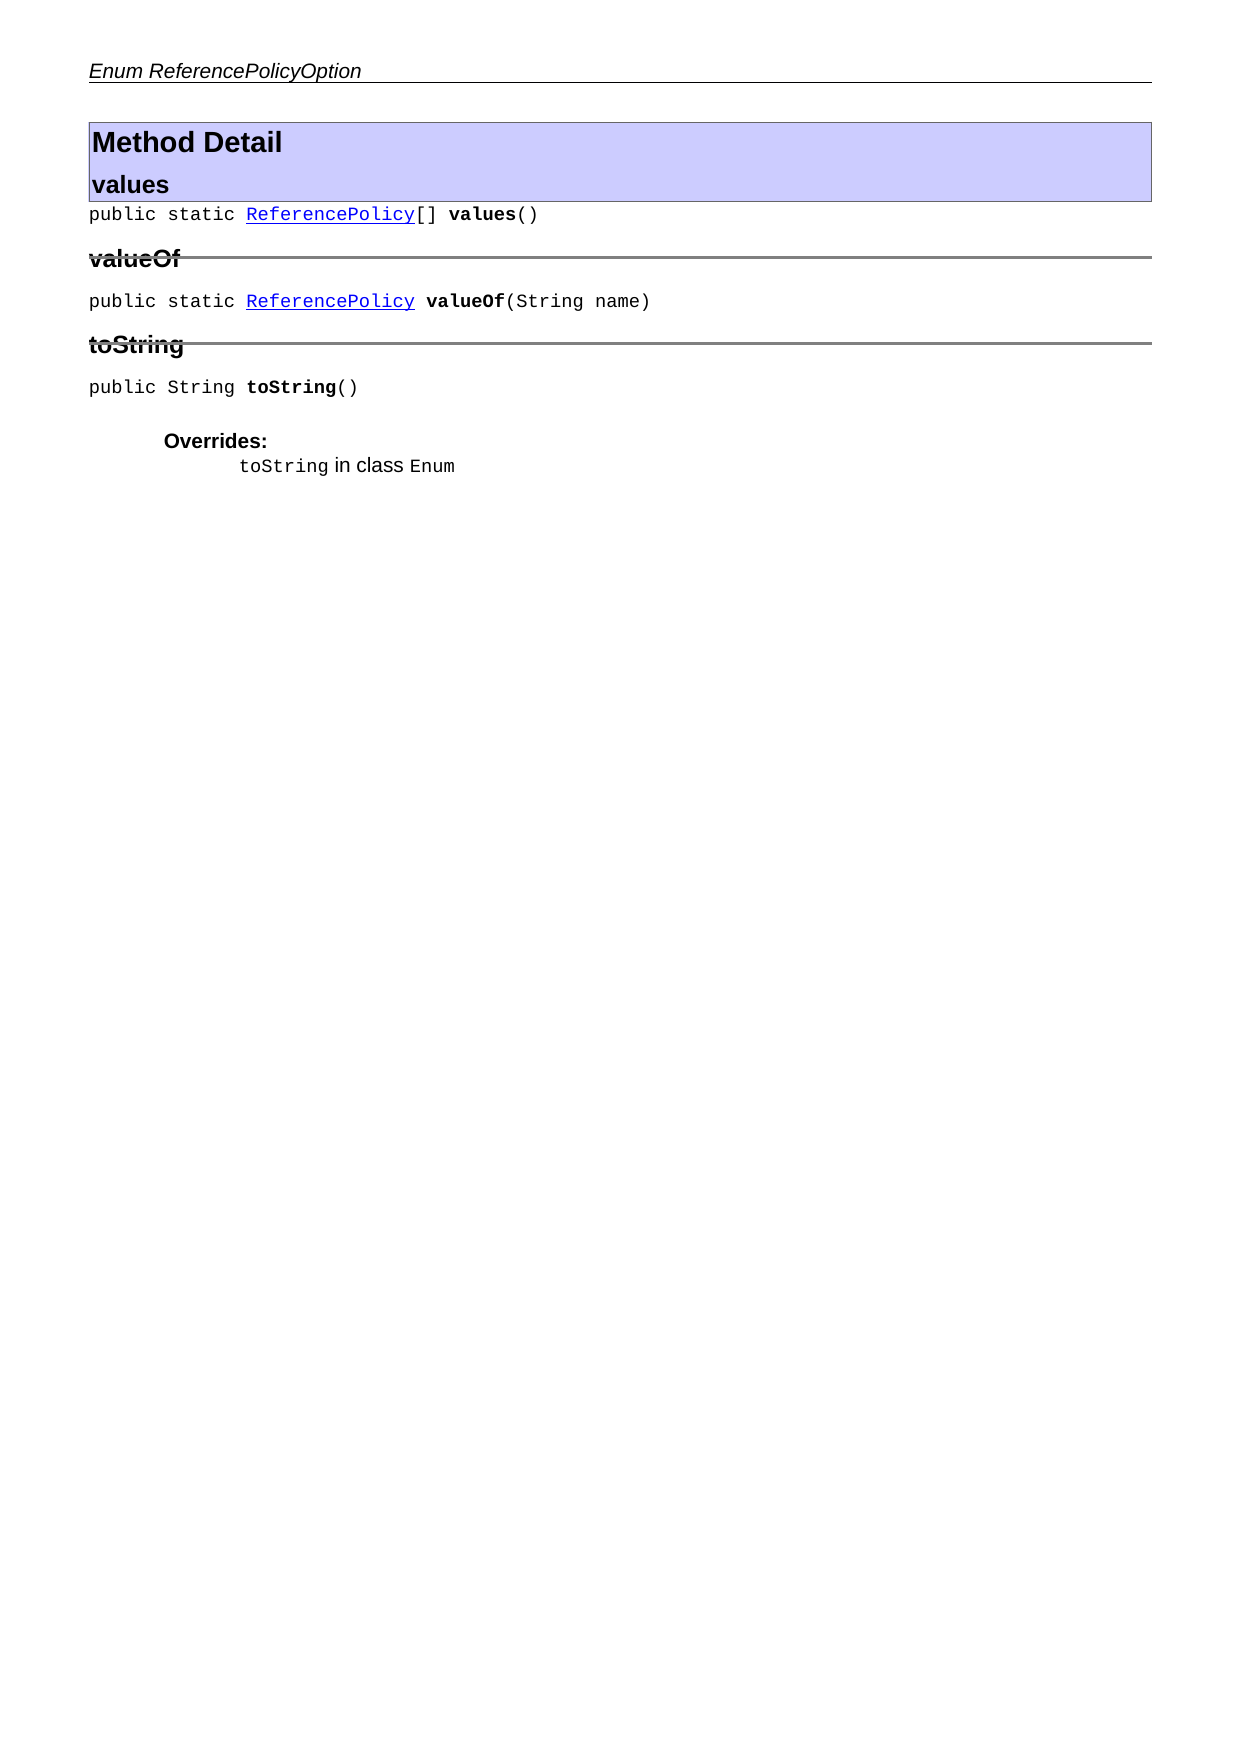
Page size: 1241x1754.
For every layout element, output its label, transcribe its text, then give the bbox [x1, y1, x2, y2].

text public String toString() [88, 378, 1152, 399]
text toString in class Enum [238, 452, 1152, 478]
text public static ReferencePolicy[] values() [88, 205, 1152, 226]
subtitle Method Detail [90, 123, 1151, 158]
text Overrides: [163, 428, 1152, 452]
subtitle values [90, 167, 1151, 201]
text public static ReferencePolicy valueOf(String name) [88, 292, 1152, 313]
